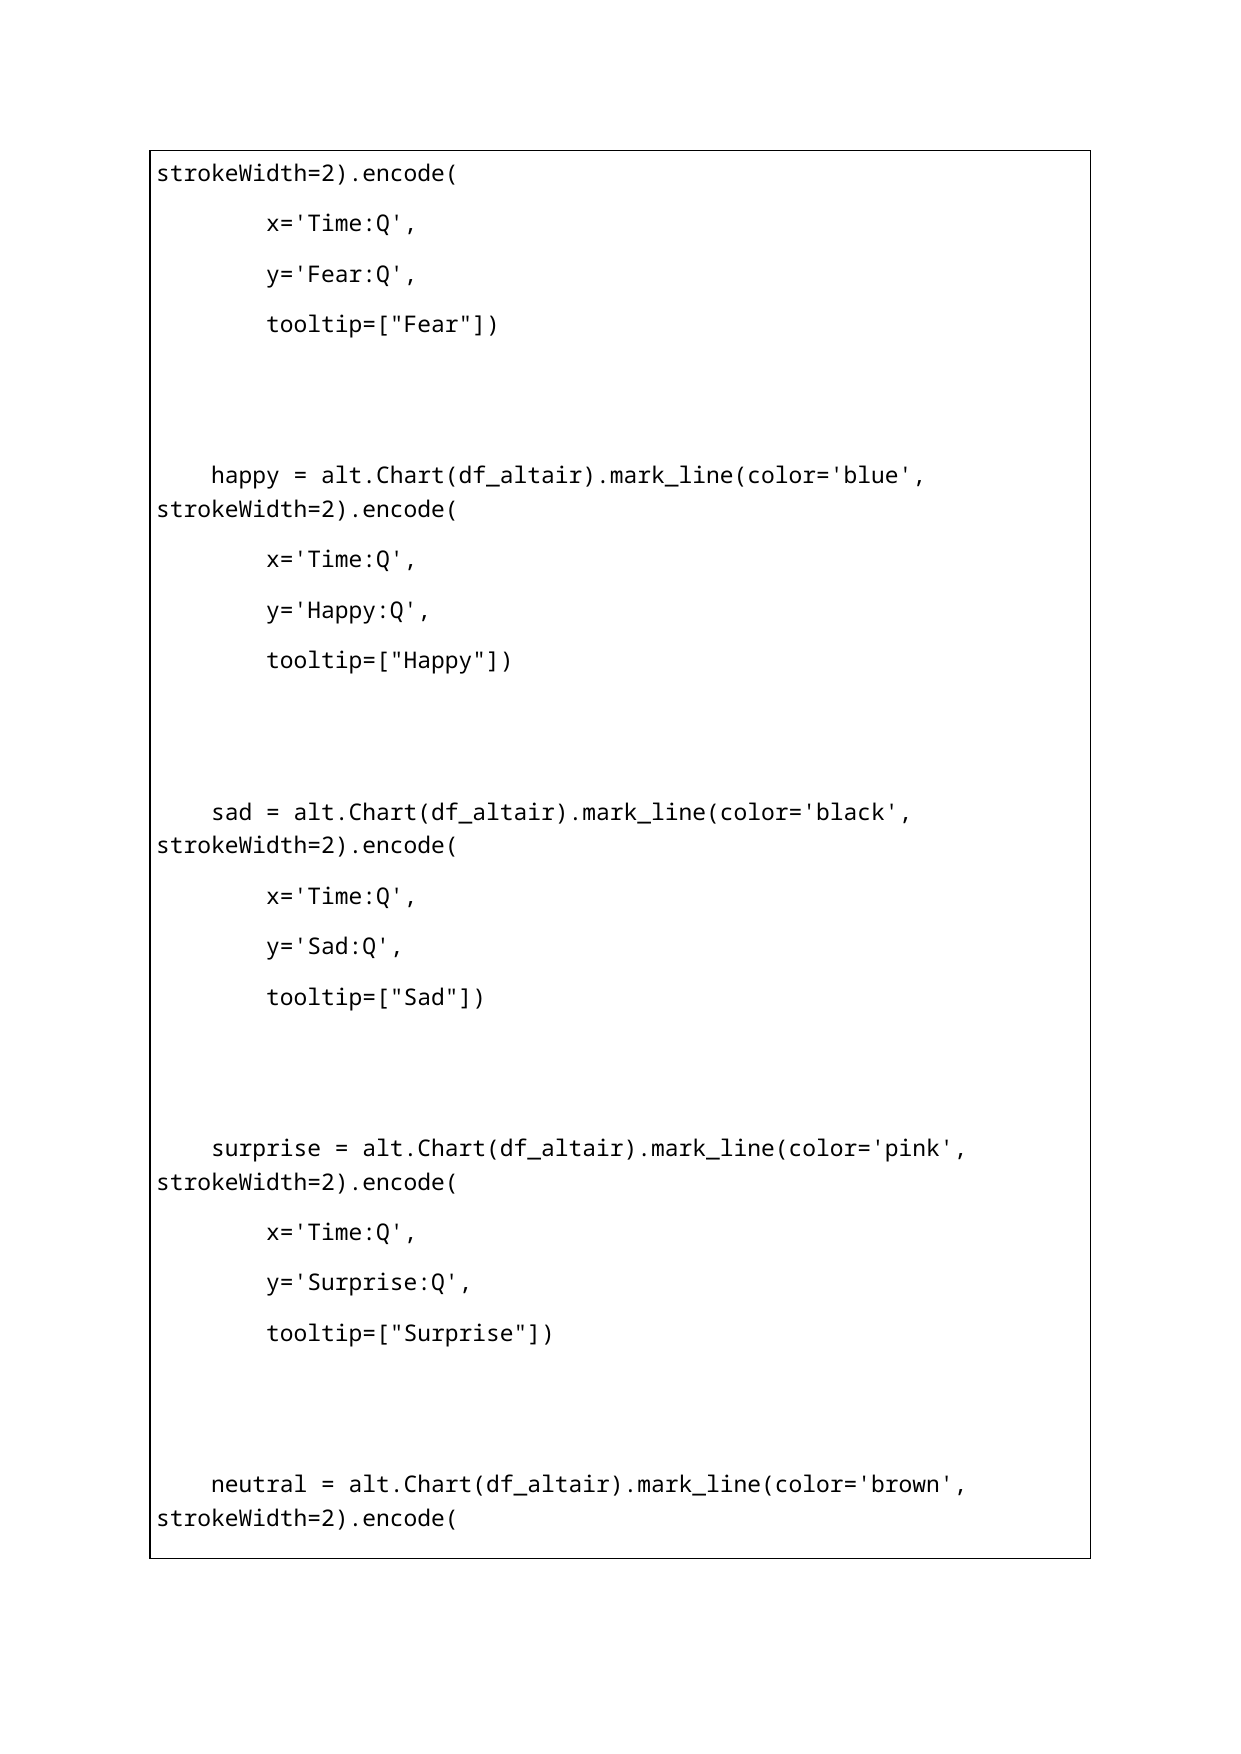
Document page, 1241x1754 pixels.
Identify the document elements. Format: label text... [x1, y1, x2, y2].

table_header strokeWidth=2).encode( x='Time:Q', y='Fear:Q', tooltip=["Fear"]) happy = alt.Chart(df_altair).mark_line(color='blue', strokeWidth=2).encode( x='Time:Q', y='Happy:Q', tooltip=["Happy"]) sad = alt.Chart(df_altair).mark_line(color='black', strokeWidth=2).encode( x='Time:Q', y='Sad:Q', tooltip=["Sad"]) surprise = alt.Chart(df_altair).mark_line(color='pink', strokeWidth=2).encode( x='Time:Q', y='Surprise:Q', tooltip=["Surprise"]) neutral = alt.Chart(df_altair).mark_line(color='brown', strokeWidth=2).encode( [151, 151, 1090, 1557]
